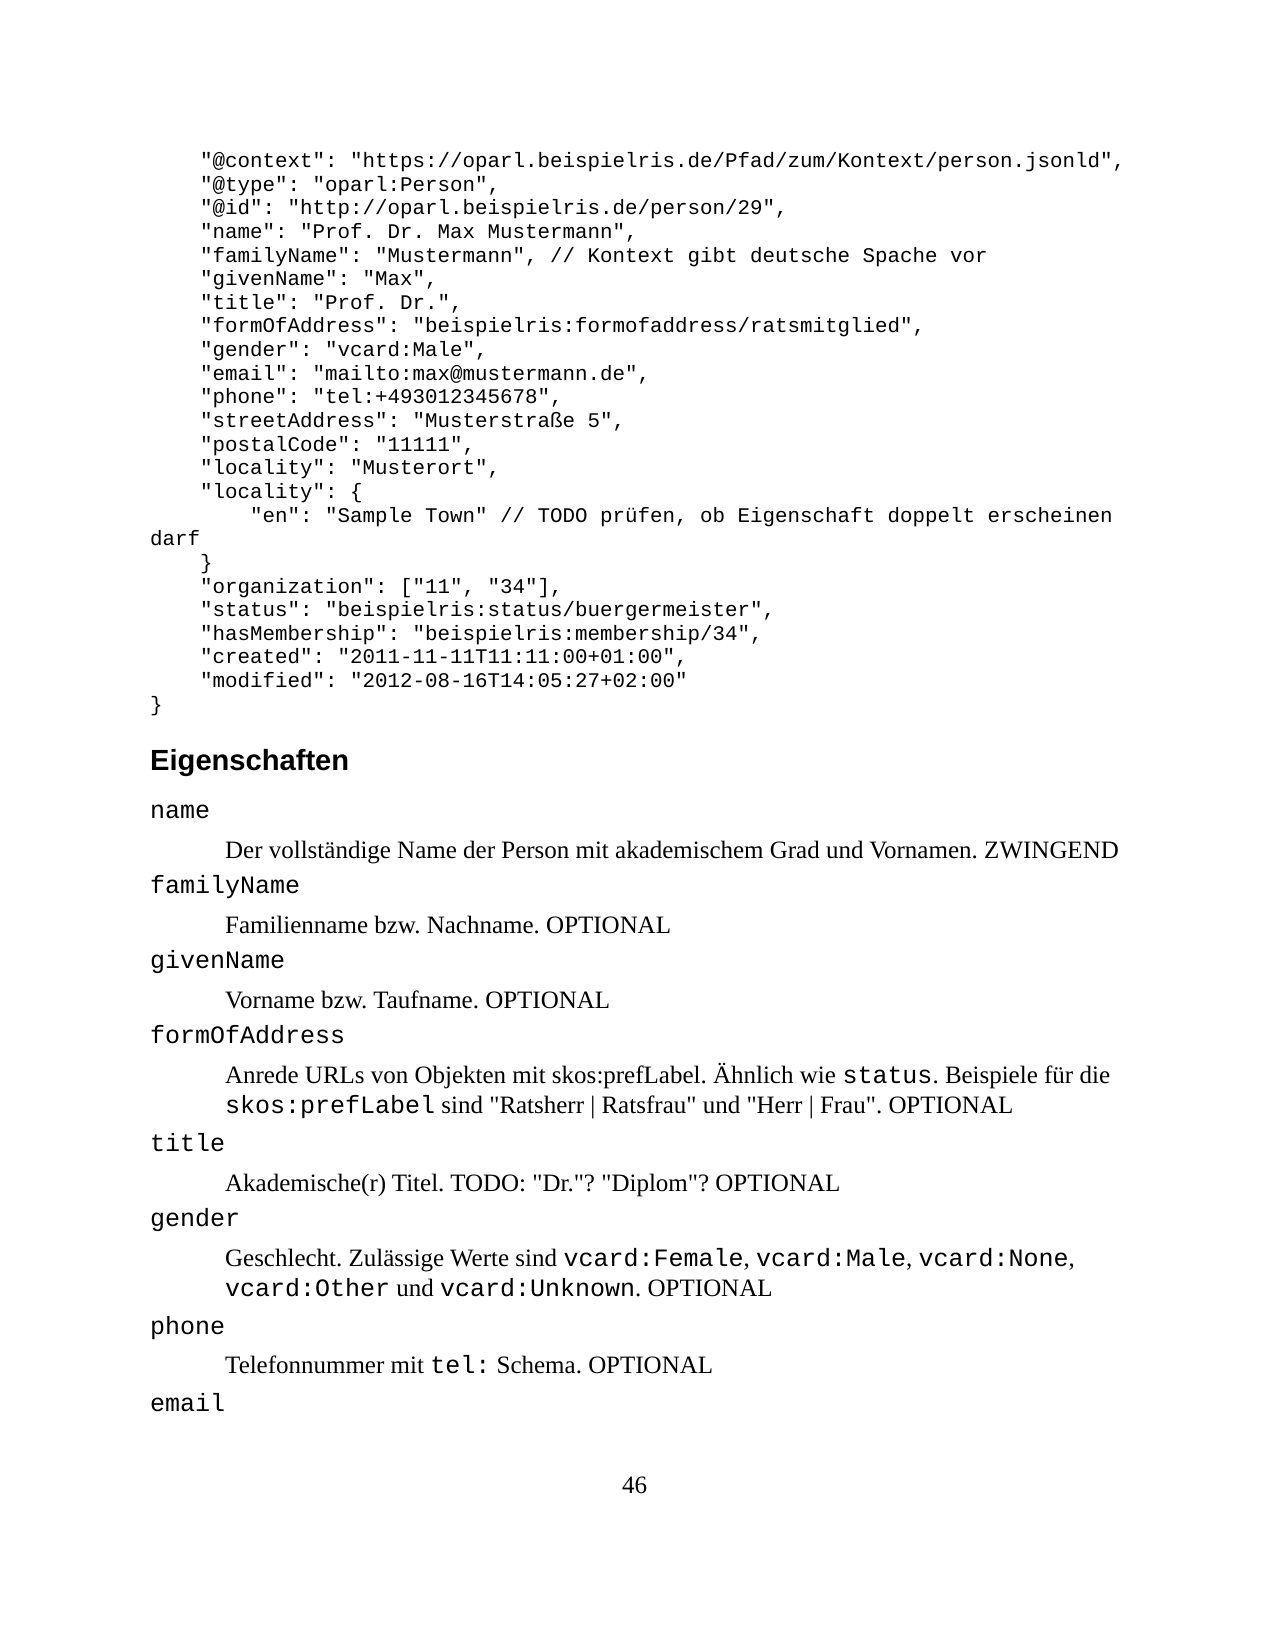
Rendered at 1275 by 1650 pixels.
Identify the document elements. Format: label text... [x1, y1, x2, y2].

text familyName [150, 872, 1125, 901]
text Geschlecht. Zulässige Werte sind vcard:Female, vcard:Male, vcard:None, vcard:Other und vcard:Unknown. OPTIONAL [225, 1243, 1125, 1304]
text "email": "mailto:max@mustermann.de", [150, 363, 1125, 386]
text "en": "Sample Town" // TODO prüfen, ob Eigenschaft doppelt erscheinen darf [150, 505, 1125, 552]
text Anrede URLs von Objekten mit skos:prefLabel. Ähnlich wie status. Beispiele für die skos:prefLabel sind "Ratsherr | Ratsfrau" und "Herr | Frau". OPTIONAL [225, 1060, 1125, 1121]
text "locality": "Musterort", [150, 457, 1125, 481]
text "modified": "2012-08-16T14:05:27+02:00" [150, 670, 1125, 694]
text gender [150, 1205, 1125, 1234]
text "givenName": "Max", [150, 268, 1125, 292]
text } [150, 552, 1125, 576]
text } [150, 694, 1125, 717]
text "familyName": "Mustermann", // Kontext gibt deutsche Spache vor [150, 244, 1125, 268]
text email [150, 1390, 1125, 1419]
text name [150, 797, 1125, 826]
text "postalCode": "11111", [150, 434, 1125, 457]
text formOfAddress [150, 1022, 1125, 1051]
text "organization": ["11", "34"], [150, 576, 1125, 599]
text "@type": "oparl:Person", [150, 174, 1125, 197]
text "locality": { [150, 481, 1125, 505]
text Familienname bzw. Nachname. OPTIONAL [225, 910, 1125, 938]
text "status": "beispielris:status/buergermeister", [150, 599, 1125, 623]
text Telefonnummer mit tel: Schema. OPTIONAL [225, 1351, 1125, 1381]
text Akademische(r) Titel. TODO: "Dr."? "Diplom"? OPTIONAL [225, 1168, 1125, 1196]
text givenName [150, 947, 1125, 976]
text "title": "Prof. Dr.", [150, 292, 1125, 316]
text Der vollständige Name der Person mit akademischem Grad und Vornamen. ZWINGEND [225, 835, 1125, 863]
text "gender": "vcard:Male", [150, 339, 1125, 363]
text Vorname bzw. Taufname. OPTIONAL [225, 985, 1125, 1013]
text "created": "2011-11-11T11:11:00+01:00", [150, 647, 1125, 670]
text title [150, 1130, 1125, 1159]
text "phone": "tel:+493012345678", [150, 386, 1125, 410]
text "formOfAddress": "beispielris:formofaddress/ratsmitglied", [150, 316, 1125, 339]
text phone [150, 1313, 1125, 1342]
text "name": "Prof. Dr. Max Mustermann", [150, 221, 1125, 244]
text "@id": "http://oparl.beispielris.de/person/29", [150, 197, 1125, 221]
text "@context": "https://oparl.beispielris.de/Pfad/zum/Kontext/person.jsonld", [150, 150, 1125, 174]
subtitle Eigenschaften [150, 742, 1125, 776]
text "streetAddress": "Musterstraße 5", [150, 410, 1125, 434]
text "hasMembership": "beispielris:membership/34", [150, 623, 1125, 647]
